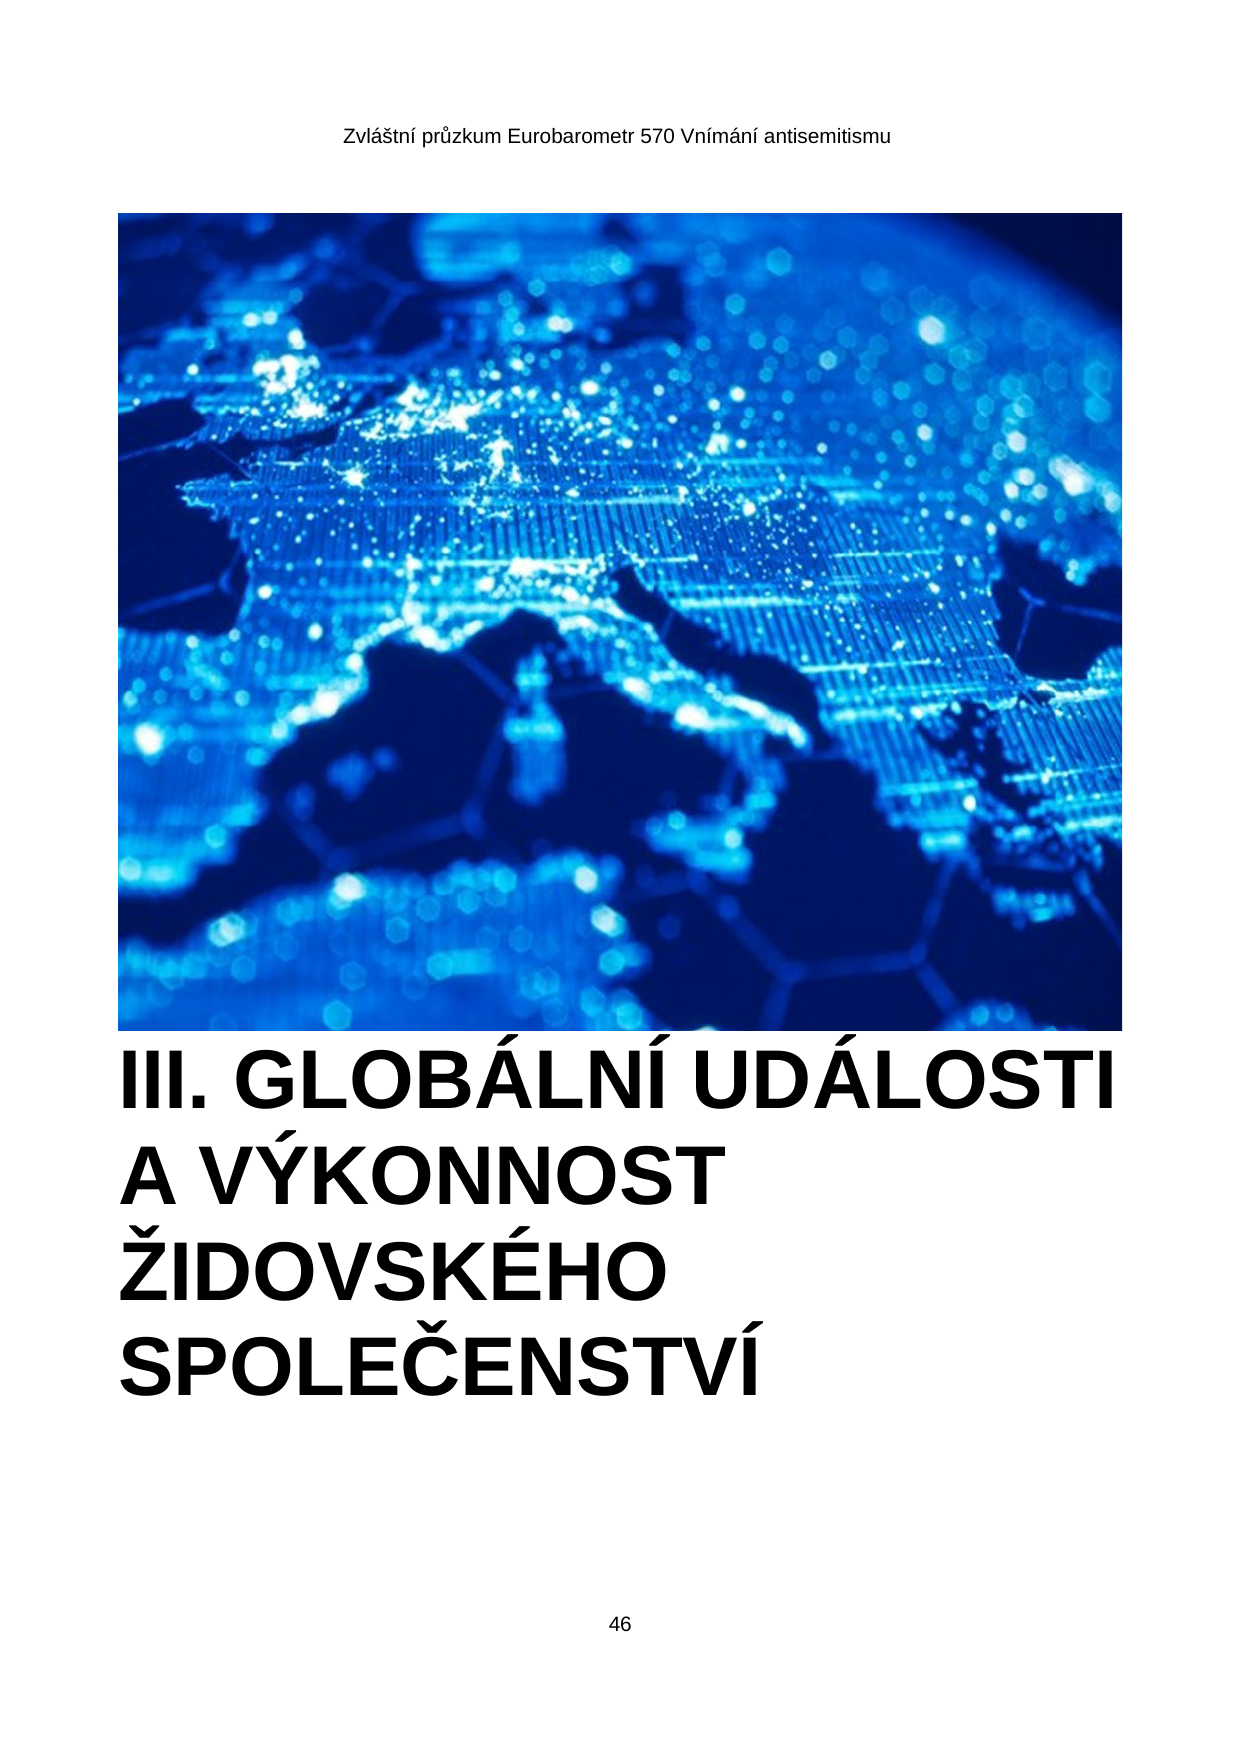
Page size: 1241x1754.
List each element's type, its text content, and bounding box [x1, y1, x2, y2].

picture [236, 814, 244, 820]
picture [617, 1009, 626, 1017]
picture [1113, 827, 1123, 831]
picture [1115, 680, 1123, 686]
picture [118, 213, 1123, 1031]
picture [1071, 812, 1079, 818]
picture [118, 857, 181, 883]
picture [207, 833, 223, 848]
picture [619, 1022, 632, 1029]
subtitle III. GLOBÁLNÍ UDÁLOSTI A VÝKONNOST ŽIDOVSKÉHO SPOLEČENSTVÍ [118, 1031, 1122, 1413]
